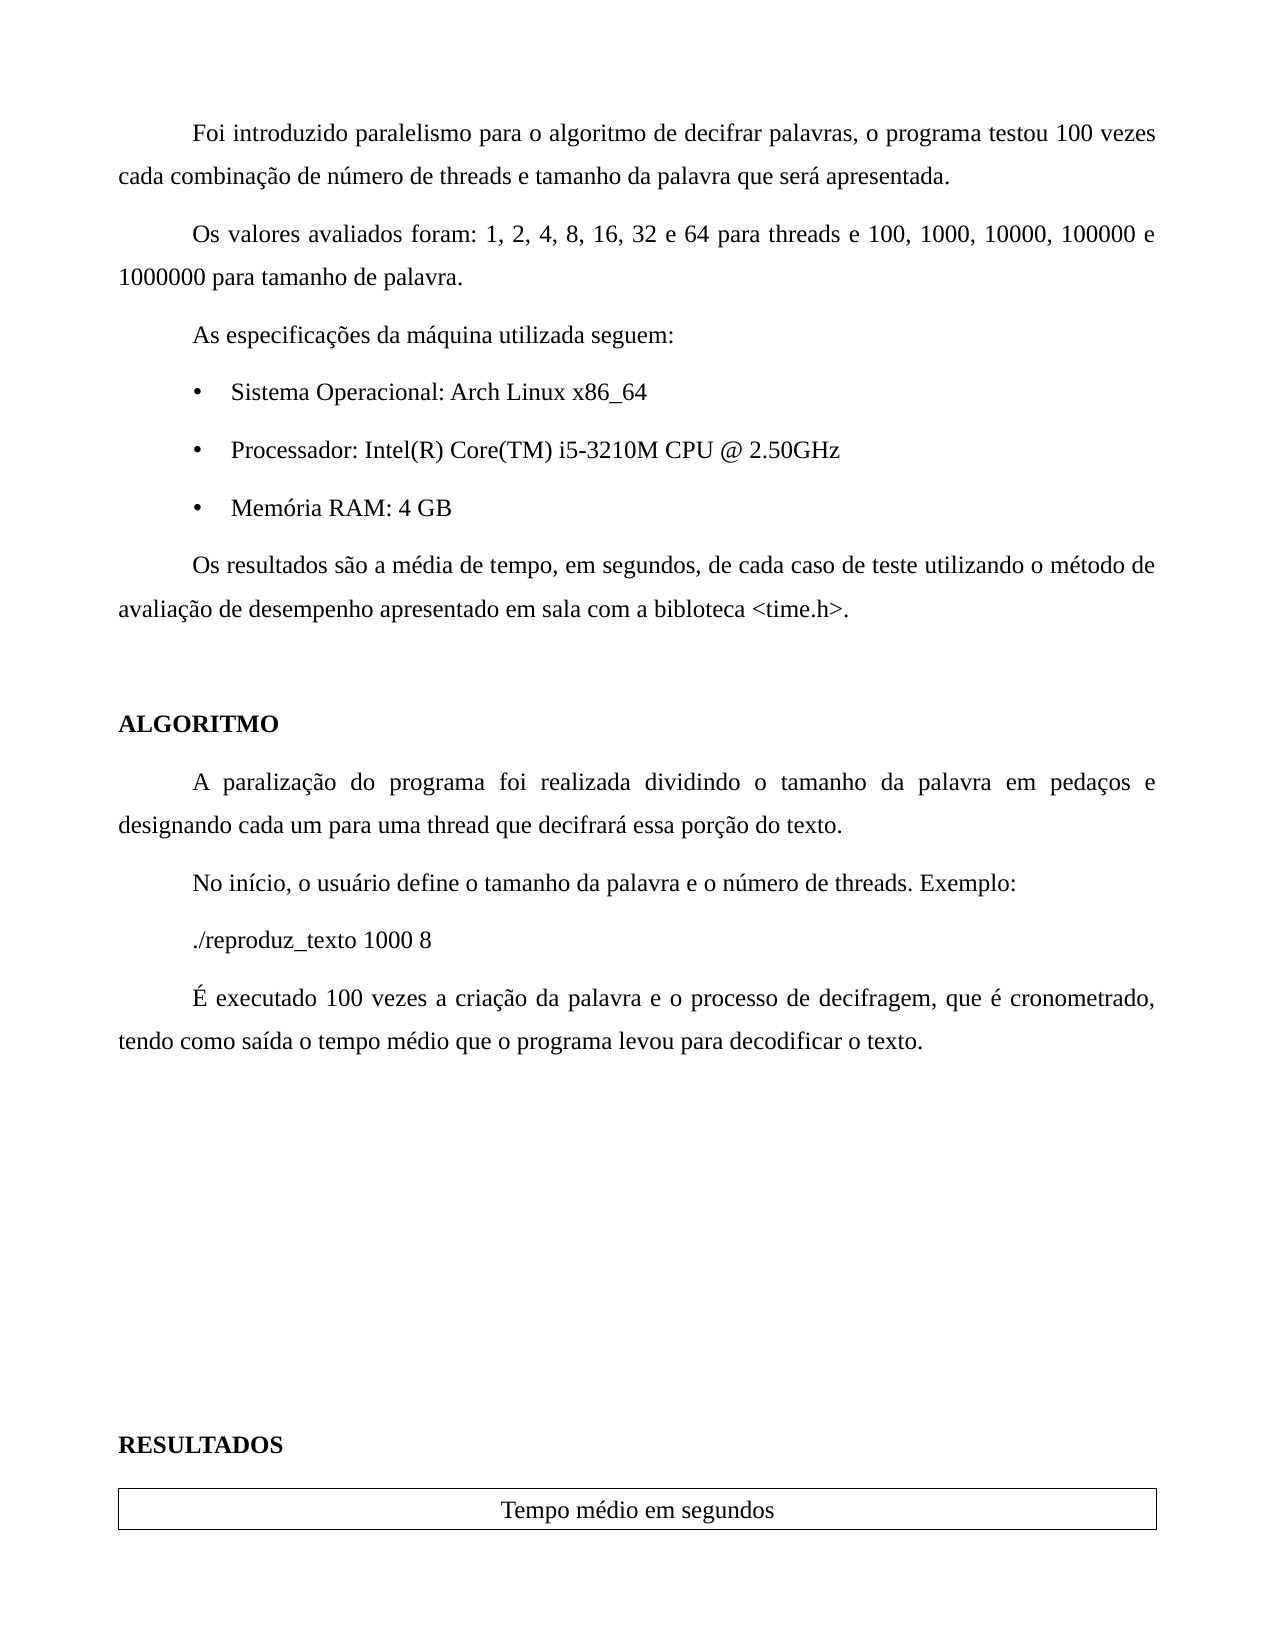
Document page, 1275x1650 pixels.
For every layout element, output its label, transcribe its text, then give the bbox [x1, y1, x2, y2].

list Memória RAM: 4 GB [193, 493, 1157, 522]
text Os resultados são a média de tempo, em segundos, de cada caso de teste utilizando o método de avaliação de desempenho apresentado em sala com a bibloteca <time.h>. [118, 551, 1157, 622]
text No início, o usuário define o tamanho da palavra e o número de threads. Exemplo: [118, 868, 1157, 896]
text Foi introduzido paralelismo para o algoritmo de decifrar palavras, o programa testou 100 vezes cada combinação de número de threads e tamanho da palavra que será apresentada. [118, 118, 1157, 190]
text RESULTADOS [118, 1430, 1157, 1459]
list Sistema Operacional: Arch Linux x86_64 [193, 377, 1157, 406]
text ./reproduz_texto 1000 8 [118, 925, 1157, 954]
text A paralização do programa foi realizada dividindo o tamanho da palavra em pedaços e designando cada um para uma thread que decifrará essa porção do texto. [118, 767, 1157, 839]
table_header Tempo médio em segundos [119, 1489, 1156, 1529]
text ALGORITMO [118, 709, 1157, 738]
text É executado 100 vezes a criação da palavra e o processo de decifragem, que é cronometrado, tendo como saída o tempo médio que o programa levou para decodificar o texto. [118, 983, 1157, 1055]
list Processador: Intel(R) Core(TM) i5-3210M CPU @ 2.50GHz [193, 435, 1157, 464]
text As especificações da máquina utilizada seguem: [118, 320, 1157, 348]
text Os valores avaliados foram: 1, 2, 4, 8, 16, 32 e 64 para threads e 100, 1000, 10000, 100000 e 1000000 para tamanho de palavra. [118, 219, 1157, 291]
